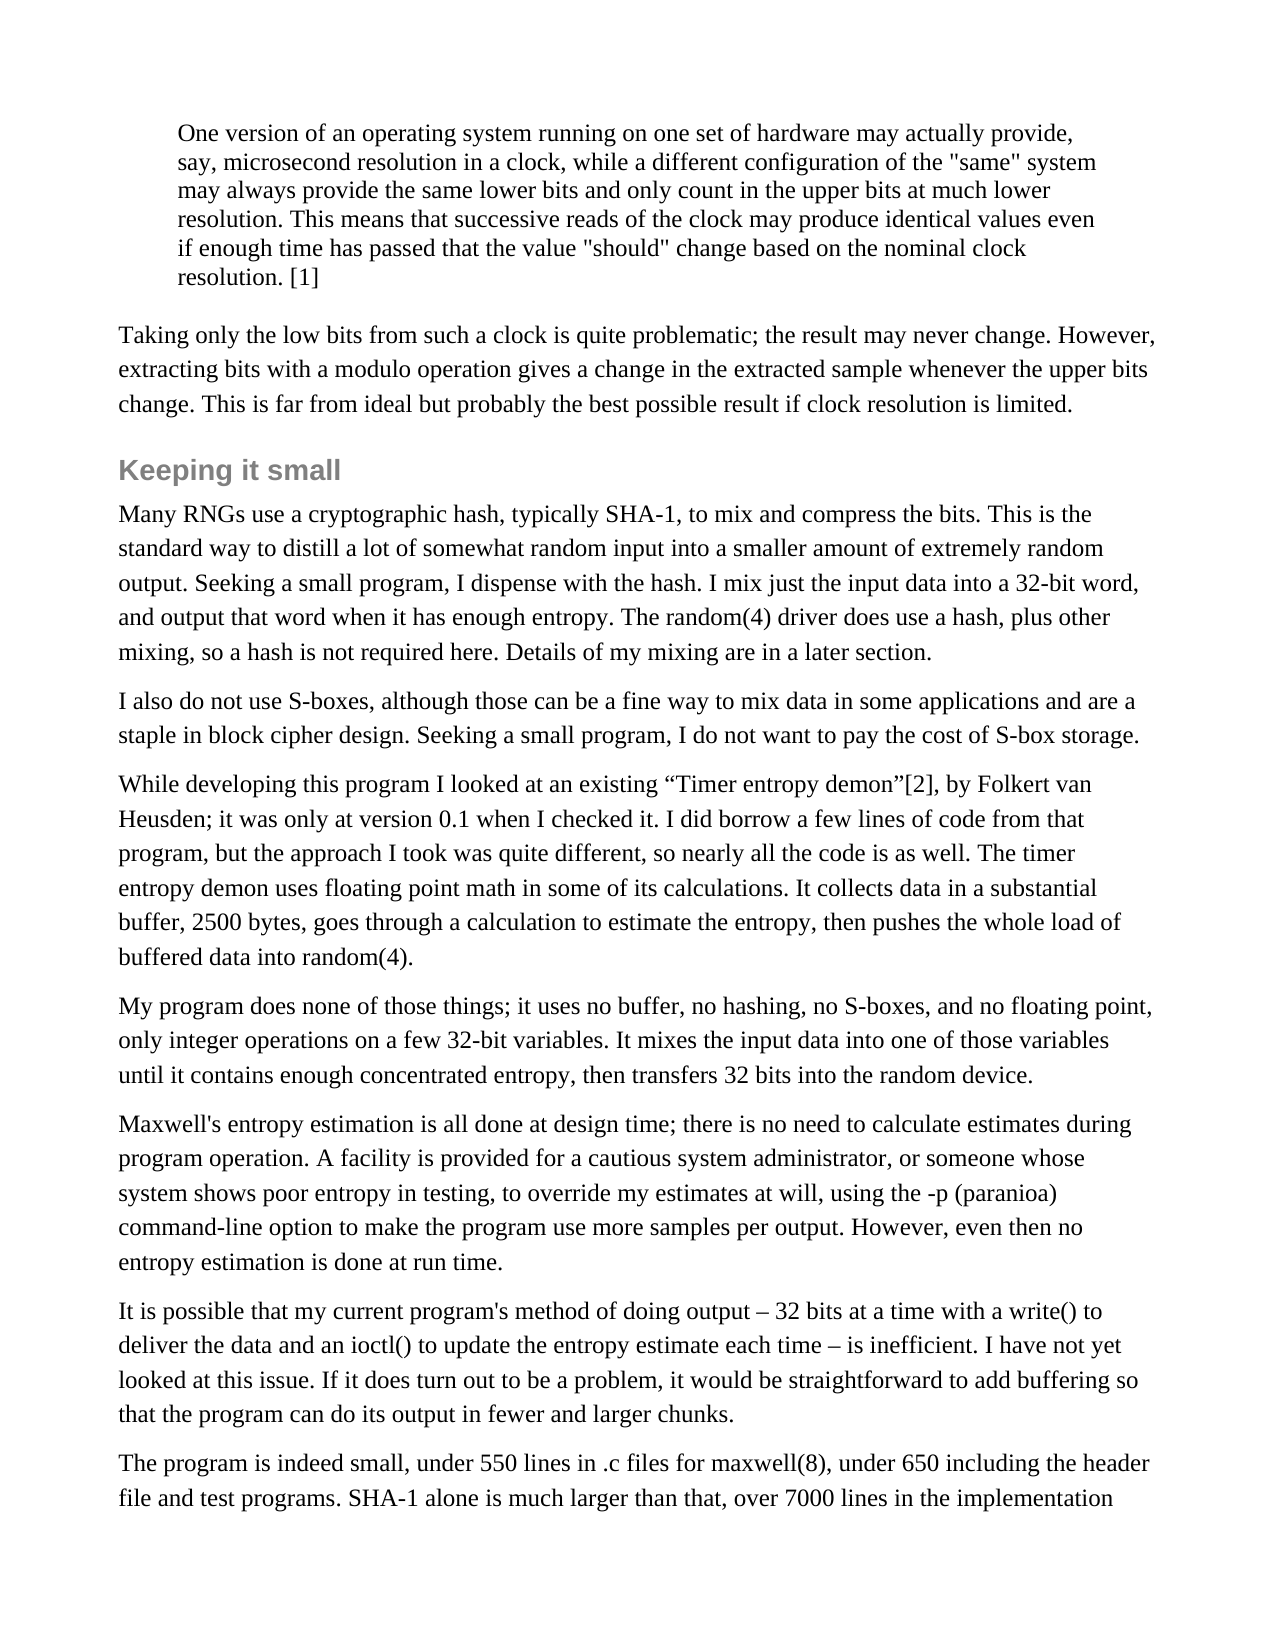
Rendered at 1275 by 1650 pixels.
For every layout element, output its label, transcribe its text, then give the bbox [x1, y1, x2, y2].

text While developing this program I looked at an existing “Timer entropy demon”[2], by Folkert van Heusden; it was only at version 0.1 when I checked it. I did borrow a few lines of code from that program, but the approach I took was quite different, so nearly all the code is as well. The timer entropy demon uses floating point math in some of its calculations. It collects data in a substantial buffer, 2500 bytes, goes through a calculation to estimate the entropy, then pushes the whole load of buffered data into random(4). [118, 769, 1157, 970]
text The program is indeed small, under 550 lines in .c files for maxwell(8), under 650 including the header file and test programs. SHA-1 alone is much larger than that, over 7000 lines in the implementation [118, 1448, 1157, 1511]
text My program does none of those things; it uses no buffer, no hashing, no S-boxes, and no floating point, only integer operations on a few 32-bit variables. It mixes the input data into one of those variables until it contains enough concentrated entropy, then transfers 32 bits into the random device. [118, 991, 1157, 1088]
text One version of an operating system running on one set of hardware may actually provide, say, microsecond resolution in a clock, while a different configuration of the "same" system may always provide the same lower bits and only count in the upper bits at much lower resolution. This means that successive reads of the clock may produce identical values even if enough time has passed that the value "should" change based on the nominal clock resolution. [1] [177, 118, 1098, 291]
subtitle Keeping it small [118, 453, 1157, 486]
text I also do not use S-boxes, although those can be a fine way to mix data in some applications and are a staple in block cipher design. Seeking a small program, I do not want to pay the cost of S-box storage. [118, 686, 1157, 749]
text Maxwell's entropy estimation is all done at design time; there is no need to calculate estimates during program operation. A facility is provided for a cautious system administrator, or someone whose system shows poor entropy in testing, to override my estimates at will, using the -p (paranioa) command-line option to make the program use more samples per output. However, even then no entropy estimation is done at run time. [118, 1109, 1157, 1275]
text Taking only the low bits from such a clock is quite problematic; the result may never change. However, extracting bits with a modulo operation gives a change in the extracted sample whenever the upper bits change. This is far from ideal but probably the best possible result if clock resolution is limited. [118, 320, 1157, 418]
text Many RNGs use a cryptographic hash, typically SHA-1, to mix and compress the bits. This is the standard way to distill a lot of somewhat random input into a smaller amount of extremely random output. Seeking a small program, I dispense with the hash. I mix just the input data into a 32-bit word, and output that word when it has enough entropy. The random(4) driver does use a hash, plus other mixing, so a hash is not required here. Details of my mixing are in a later section. [118, 499, 1157, 665]
text It is possible that my current program's method of doing output – 32 bits at a time with a write() to deliver the data and an ioctl() to update the entropy estimate each time – is inefficient. I have not yet looked at this issue. If it does turn out to be a problem, it would be straightforward to add buffering so that the program can do its output in fewer and larger chunks. [118, 1296, 1157, 1428]
